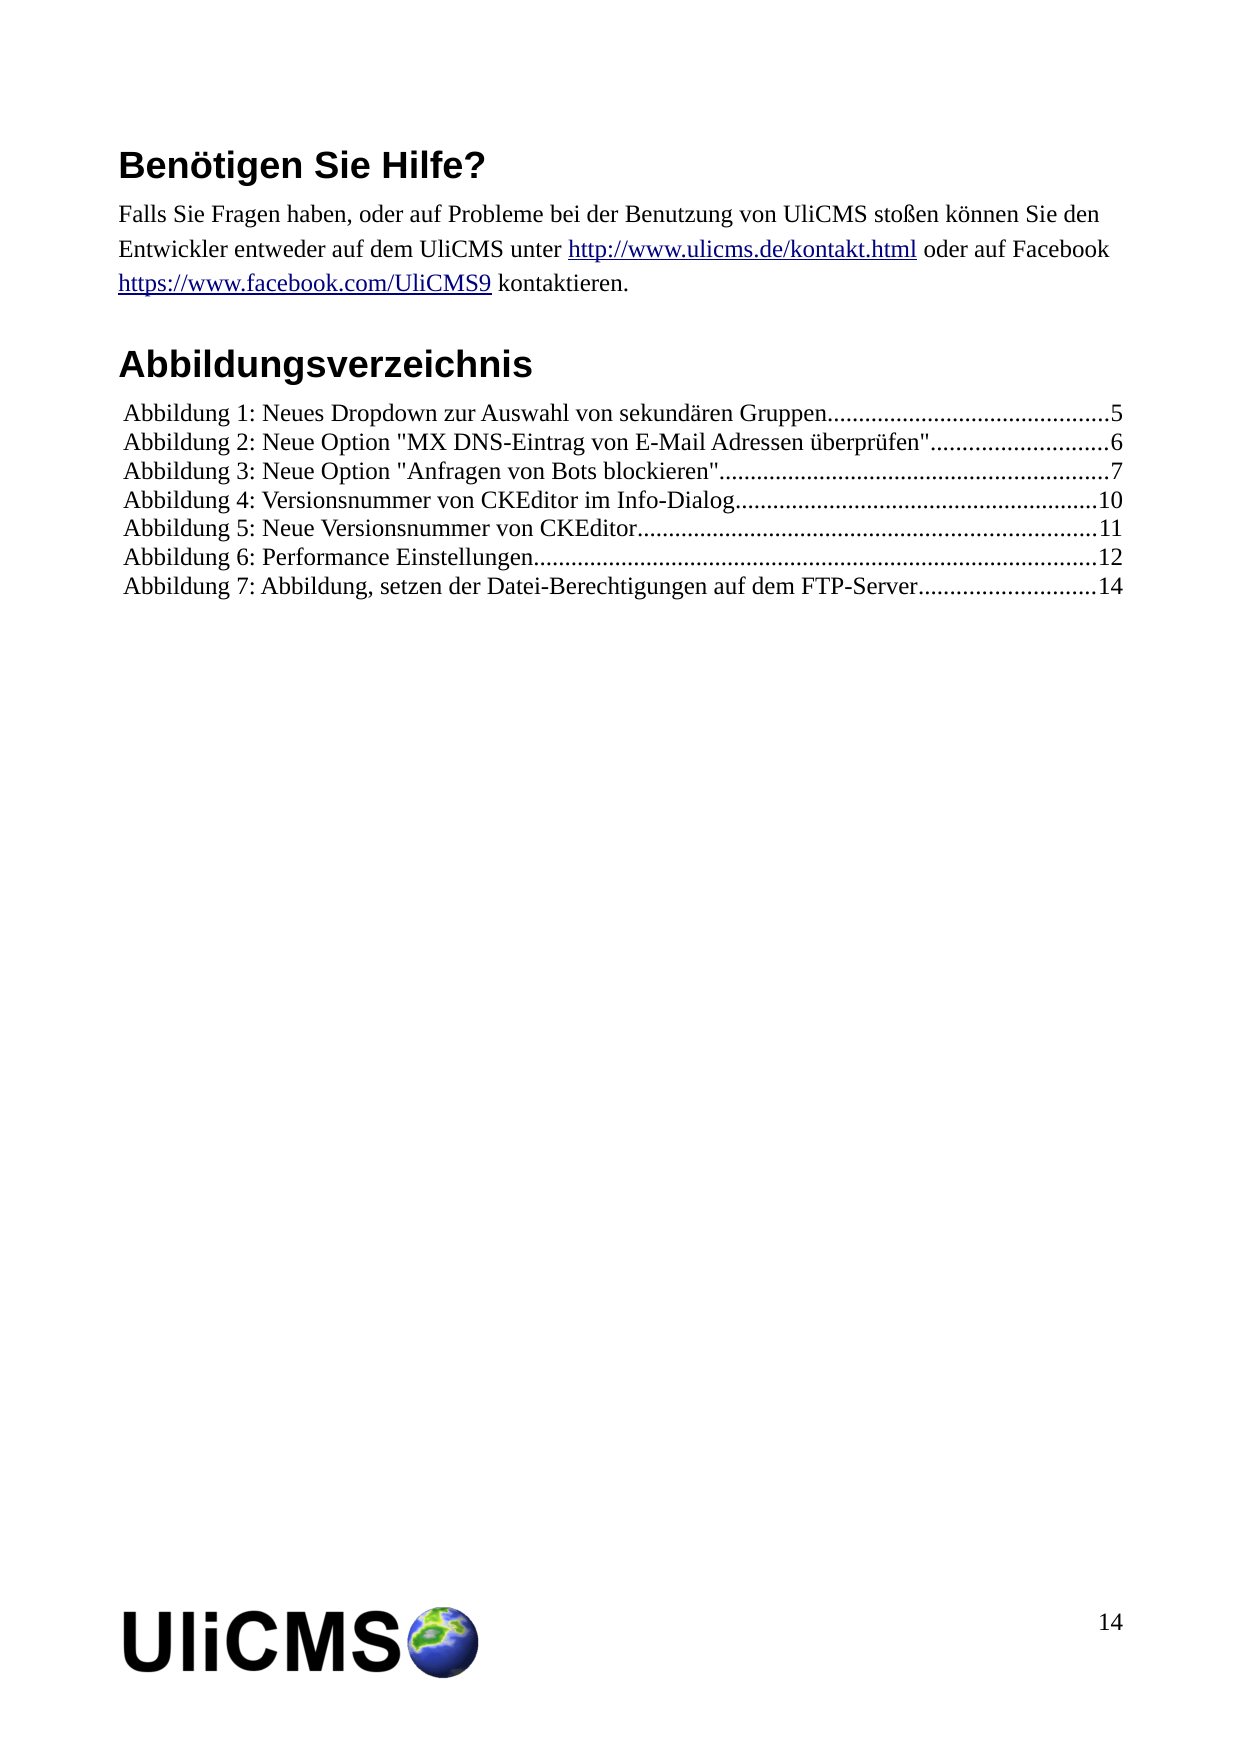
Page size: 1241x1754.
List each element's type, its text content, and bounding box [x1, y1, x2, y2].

text Abbildung 6: Performance Einstellungen 12 [118, 542, 1123, 571]
text Falls Sie Fragen haben, oder auf Probleme bei der Benutzung von UliCMS stoßen können Sie den Entwickler entweder auf dem UliCMS unter http://www.ulicms.de/kontakt.html oder auf Facebook https://www.facebook.com/UliCMS9 kontaktieren. [118, 199, 1123, 297]
subtitle Benötigen Sie Hilfe? [118, 143, 1123, 187]
text Abbildung 7: Abbildung, setzen der Datei-Berechtigungen auf dem FTP-Server 14 [118, 571, 1123, 600]
text Abbildung 1: Neues Dropdown zur Auswahl von sekundären Gruppen 5 [118, 398, 1123, 427]
text Abbildung 4: Versionsnummer von CKEditor im Info-Dialog 10 [118, 485, 1123, 513]
text Abbildung 3: Neue Option "Anfragen von Bots blockieren" 7 [118, 456, 1123, 485]
text Abbildung 5: Neue Versionsnummer von CKEditor 11 [118, 513, 1123, 542]
subtitle Abbildungsverzeichnis [118, 342, 1123, 386]
text Abbildung 2: Neue Option "MX DNS-Eintrag von E-Mail Adressen überprüfen" 6 [118, 427, 1123, 456]
picture [118, 1607, 479, 1681]
